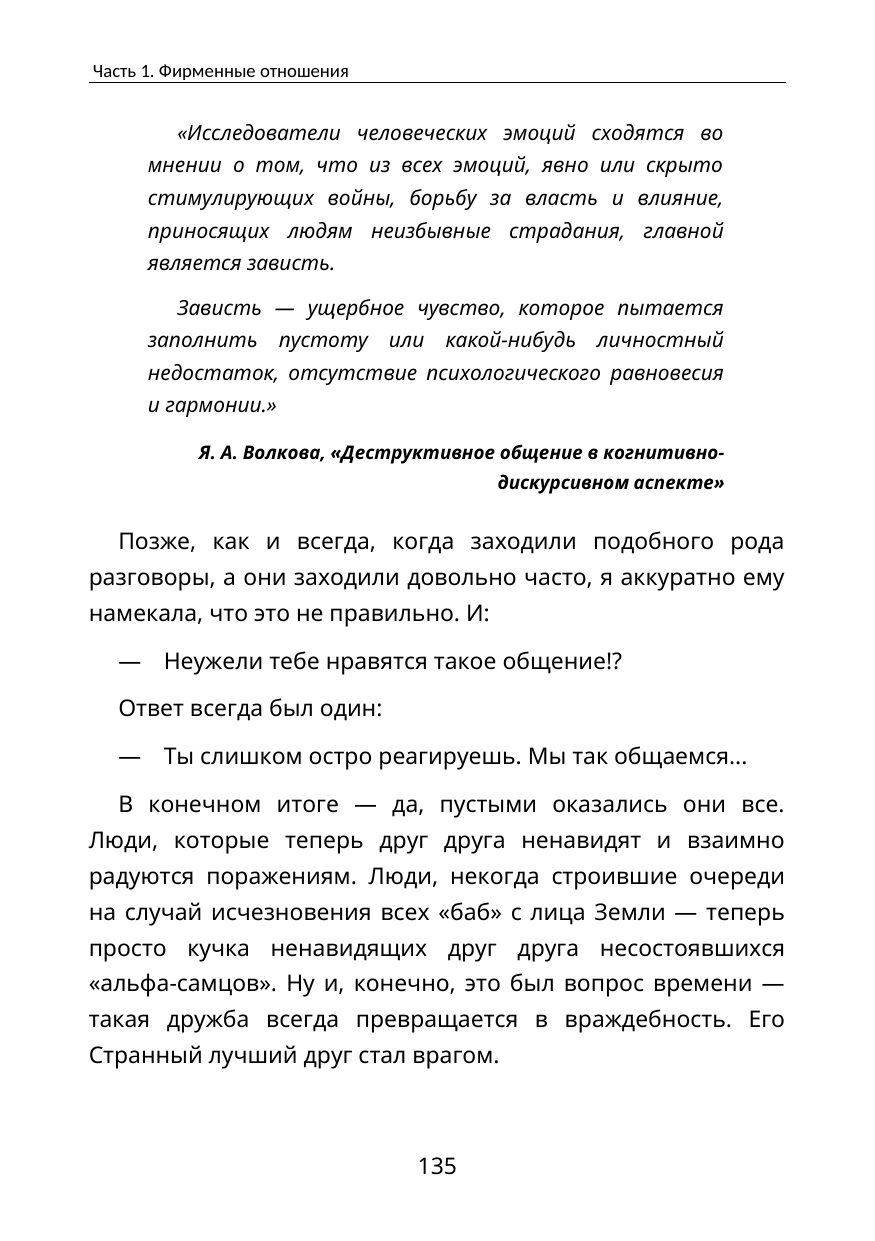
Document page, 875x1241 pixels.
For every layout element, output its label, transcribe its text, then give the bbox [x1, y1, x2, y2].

text Зависть — ущербное чувство, которое пытается заполнить пустоту или какой-нибудь личностный недостаток, отсутствие психологического равновесия и гармонии.» [148, 293, 726, 419]
text Позже, как и всегда, когда заходили подобного рода разговоры, а они заходили довольно часто, я аккуратно ему намекала, что это не правильно. И: [88, 525, 786, 628]
text В конечном итоге — да, пустыми оказались они все. Люди, которые теперь друг друга ненавидят и взаимно радуются поражениям. Люди, некогда строившие очереди на случай исчезновения всех «баб» с лица Земли — теперь просто кучка ненавидящих друг друга несостоявшихся «альфа-самцов». Ну и, конечно, это был вопрос времени — такая дружба всегда превращается в враждебность. Его Странный лучший друг стал врагом. [88, 788, 786, 1071]
list Неужели тебе нравятся такое общение!? [88, 644, 786, 676]
text Я. А. Волкова, «Деструктивное общение в когнитивно-дискурсивном аспекте» [148, 435, 726, 495]
list Ты слишком остро реагируешь. Мы так общаемся... [88, 740, 786, 771]
text «Исследователи человеческих эмоций сходятся во мнении о том, что из всех эмоций, явно или скрыто стимулирующих войны, борьбу за власть и влияние, приносящих людям неизбывные страдания, главной является зависть. [148, 118, 726, 277]
text Ответ всегда был один: [88, 692, 786, 723]
